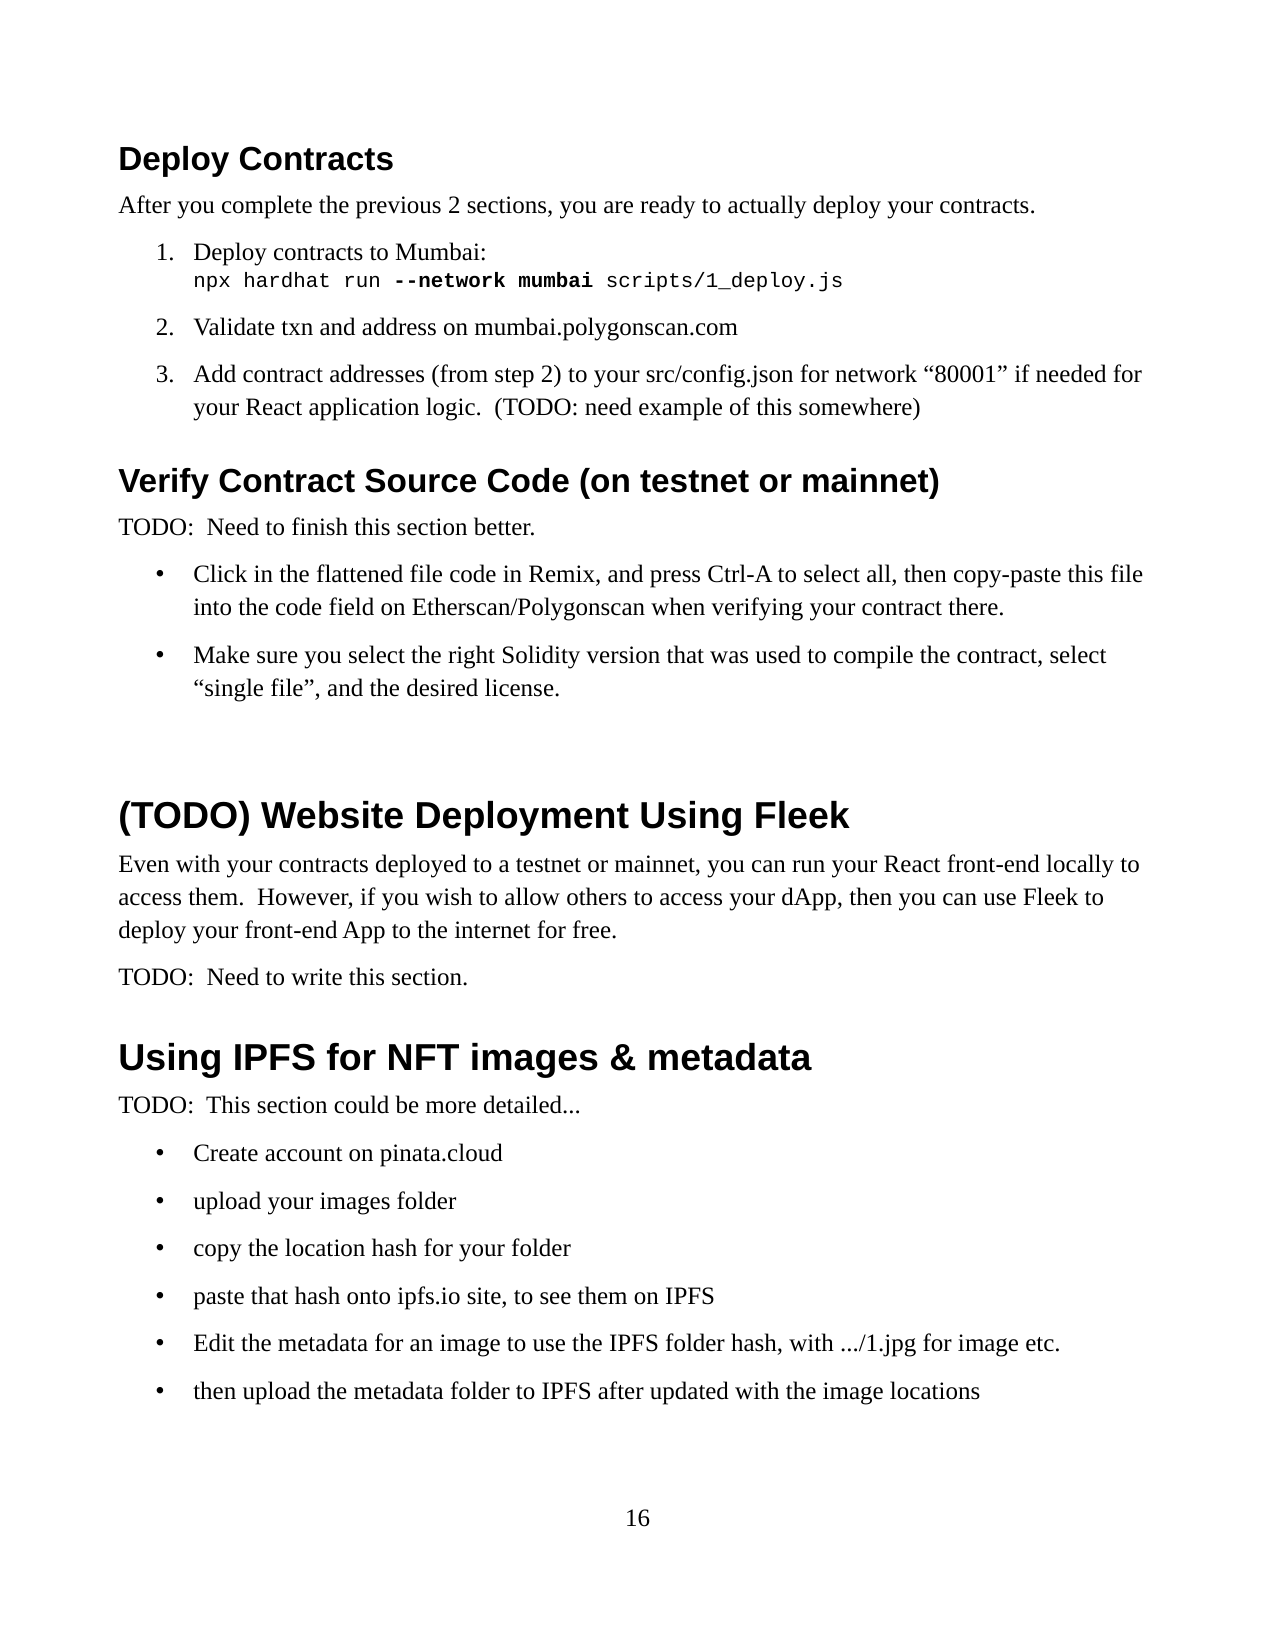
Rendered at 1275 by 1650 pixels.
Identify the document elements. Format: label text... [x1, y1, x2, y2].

list paste that hash onto ipfs.io site, to see them on IPFS [156, 1281, 1157, 1310]
list copy the location hash for your folder [156, 1233, 1157, 1262]
list Deploy contracts to Mumbai: npx hardhat run --network mumbai scripts/1_deploy.js [156, 237, 1157, 293]
text TODO: This section could be more detailed... [118, 1091, 1157, 1119]
list upload your images folder [156, 1186, 1157, 1214]
text Even with your contracts deployed to a testnet or mainnet, you can run your React front-end locally to access them. However, if you wish to allow others to access your dApp, then you can use Fleek to deploy your front-end App to the internet for free. [118, 849, 1157, 943]
list Create account on pinata.cloud [156, 1138, 1157, 1167]
text TODO: Need to finish this section better. [118, 512, 1157, 540]
list Edit the metadata for an image to use the IPFS folder hash, with .../1.jpg for image etc. [156, 1328, 1157, 1357]
text TODO: Need to write this section. [118, 962, 1157, 991]
subtitle Using IPFS for NFT images & metadata [118, 1035, 1157, 1078]
list Validate txn and address on mumbai.polygonscan.com [156, 312, 1157, 340]
list then upload the metadata folder to IPFS after updated with the image locations [156, 1376, 1157, 1405]
subtitle Verify Contract Source Code (on testnet or mainnet) [118, 461, 1157, 499]
list Click in the flattened file code in Remix, and press Ctrl-A to select all, then copy-paste this file into the code field on Etherscan/Polygonscan when verifying your contract there. [156, 559, 1157, 621]
subtitle Deploy Contracts [118, 139, 1157, 177]
subtitle (TODO) Website Deployment Using Fleek [118, 793, 1157, 836]
list Make sure you select the right Solidity version that was used to compile the contract, select “single file”, and the desired license. [156, 640, 1157, 702]
list Add contract addresses (from step 2) to your src/config.json for network “80001” if needed for your React application logic. (TODO: need example of this somewhere) [156, 359, 1157, 421]
text After you complete the previous 2 sections, you are ready to actually deploy your contracts. [118, 190, 1157, 219]
